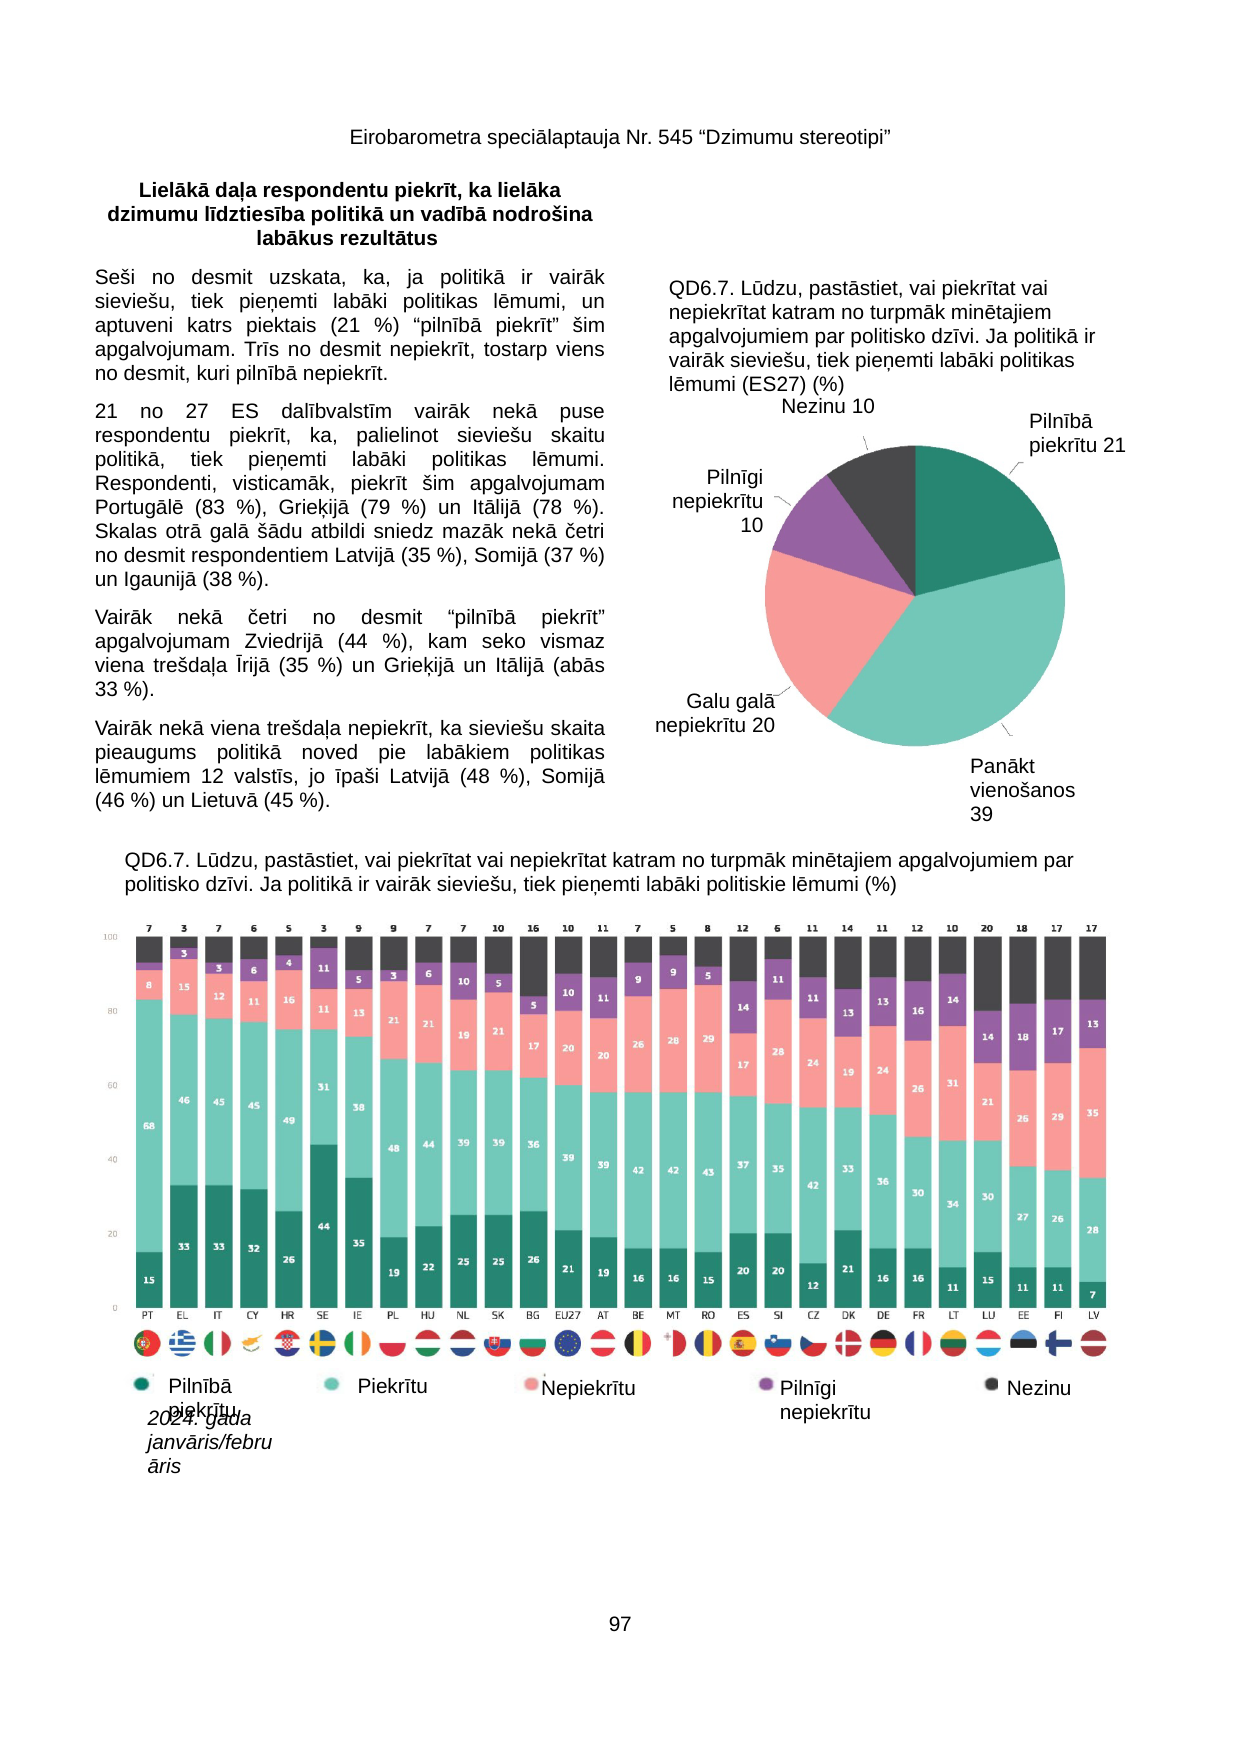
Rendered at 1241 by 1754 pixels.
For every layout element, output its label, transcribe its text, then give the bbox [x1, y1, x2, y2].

text Lielākā daļa respondentu piekrīt, ka lielāka dzimumu līdztiesība politikā un vadībā nodrošina labākus rezultātus [94, 178, 605, 250]
picture [94, 917, 1111, 1364]
picture [544, 1383, 551, 1394]
text Vairāk nekā viena trešdaļa nepiekrīt, ka sieviešu skaita pieaugums politikā noved pie labākiem politikas lēmumiem 12 valstīs, jo īpaši Latvijā (48 %), Somijā (46 %) un Lietuvā (45 %). [94, 716, 605, 811]
picture [123, 1368, 998, 1394]
text 21 no 27 ES dalībvalstīm vairāk nekā puse respondentu piekrīt, ka, palielinot sieviešu skaitu politikā, tiek pieņemti labāki politikas lēmumi. Respondenti, visticamāk, piekrīt šim apgalvojumam Portugālē (83 %), Grieķijā (79 %) un Itālijā (78 %). Skalas otrā galā šādu atbildi sniedz mazāk nekā četri no desmit respondentiem Latvijā (35 %), Somijā (37 %) un Igaunijā (38 %). [94, 399, 605, 591]
picture [805, 1385, 810, 1394]
picture [760, 436, 1066, 753]
picture [783, 1382, 790, 1388]
picture [570, 1385, 576, 1394]
text Seši no desmit uzskata, ka, ja politikā ir vairāk sieviešu, tiek pieņemti labāki politikas lēmumi, un aptuveni katrs piektais (21 %) “pilnībā piekrīt” šim apgalvojumam. Trīs no desmit nepiekrīt, tostarp viens no desmit, kuri pilnībā nepiekrīt. [94, 264, 605, 384]
text Vairāk nekā četri no desmit “pilnībā piekrīt” apgalvojumam Zviedrijā (44 %), kam seko vismaz viena trešdaļa Īrijā (35 %) un Grieķijā un Itālijā (abās 33 %). [94, 605, 605, 701]
